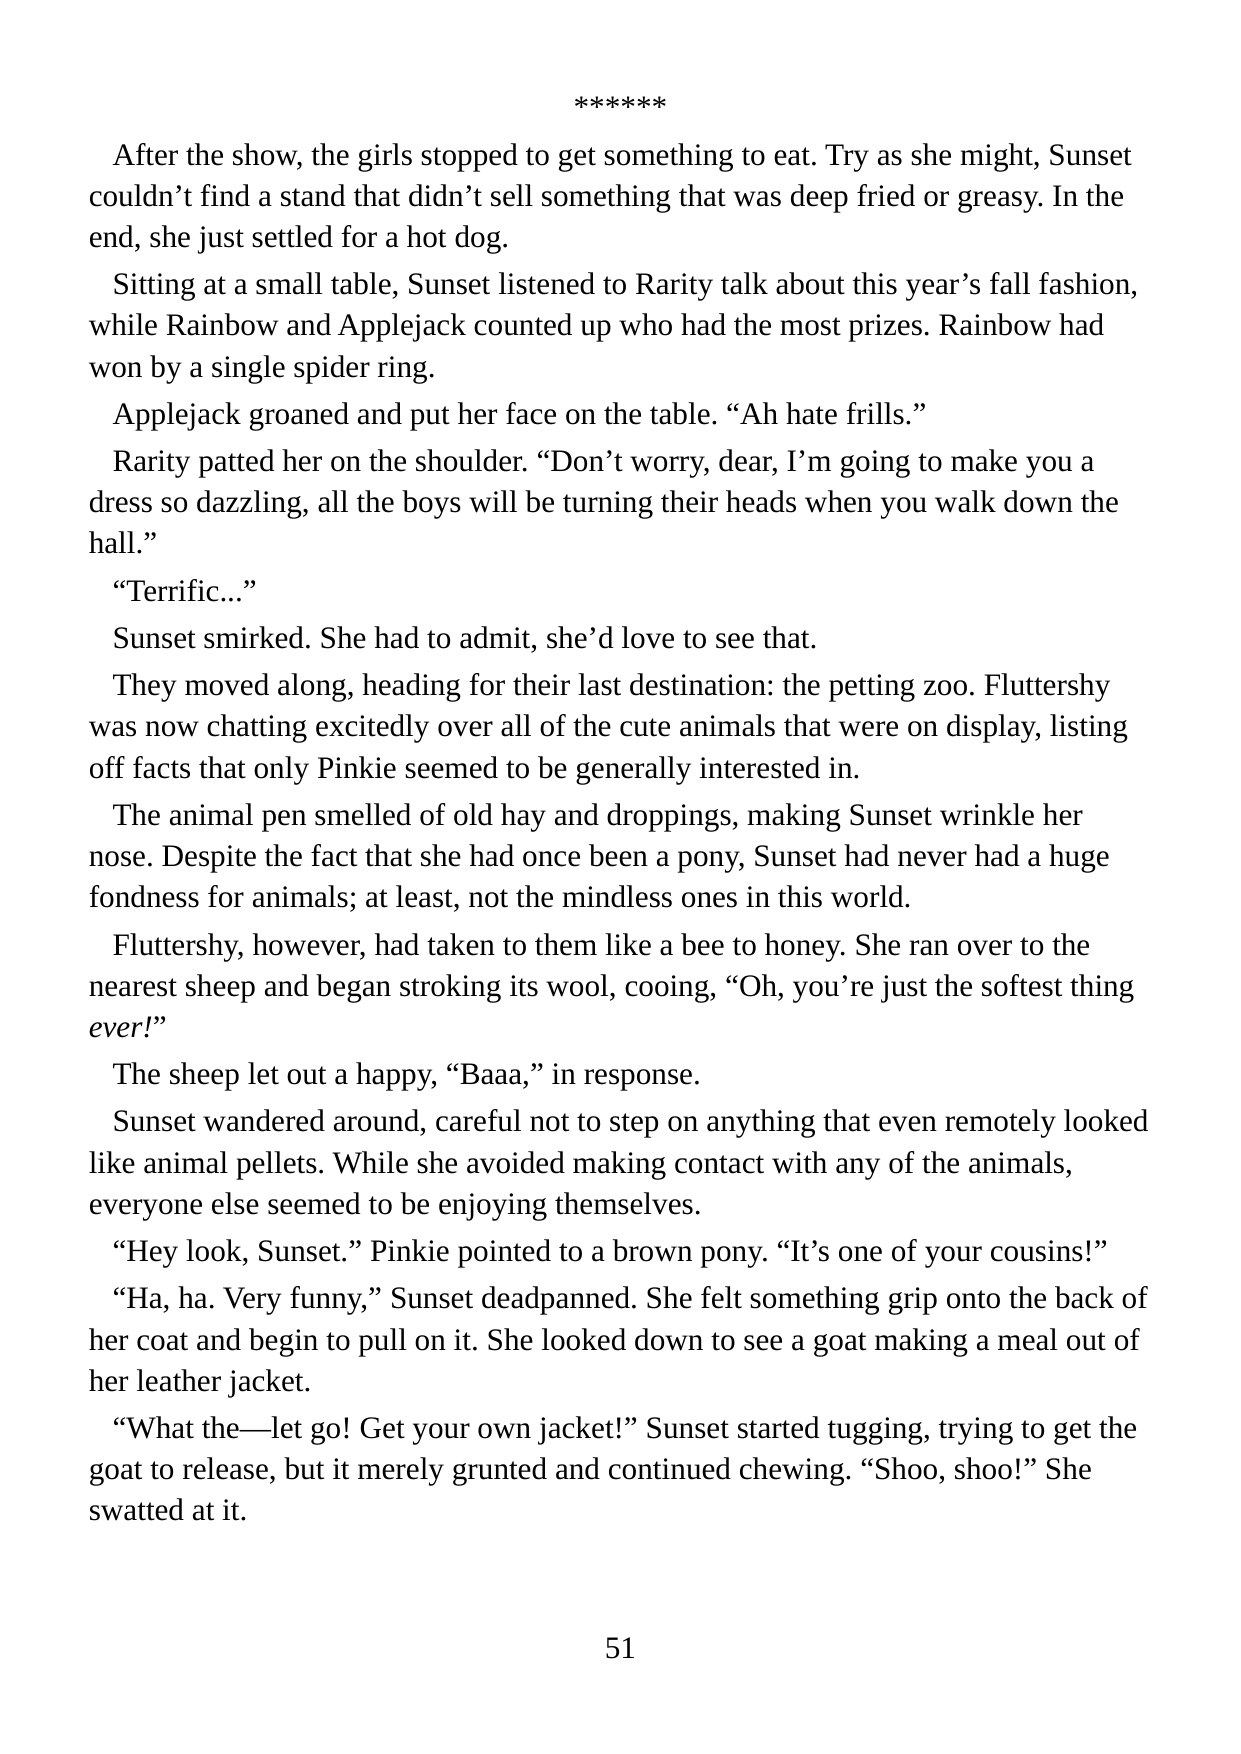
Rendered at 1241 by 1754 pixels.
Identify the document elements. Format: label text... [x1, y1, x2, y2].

text Applejack groaned and put her face on the table. “Ah hate frills.” [88, 395, 1152, 431]
text They moved along, heading for their last destination: the petting zoo. Fluttershy was now chatting excitedly over all of the cute animals that were on display, listing off facts that only Pinkie seemed to be generally interested in. [88, 666, 1152, 785]
text Sitting at a small table, Sunset listened to Rarity talk about this year’s fall fashion, while Rainbow and Applejack counted up who had the most prizes. Rainbow had won by a single spider ring. [88, 265, 1152, 384]
text The sheep let out a happy, “Baaa,” in response. [88, 1055, 1152, 1091]
text “Ha, ha. Very funny,” Sunset deadpanned. She felt something grip onto the back of her coat and begin to pull on it. She looked down to see a goat making a meal out of her leather jacket. [88, 1279, 1152, 1398]
text Fluttershy, however, had taken to them like a bee to honey. She ran over to the nearest sheep and began stroking its wool, cooing, “Oh, you’re just the softest thing ever!” [88, 926, 1152, 1044]
text The animal pen smelled of old hay and droppings, making Sunset wrinkle her nose. Despite the fact that she had once been a pony, Sunset had never had a huge fondness for animals; at least, not the mindless ones in this world. [88, 796, 1152, 914]
text Rarity patted her on the shoulder. “Don’t worry, dear, I’m going to make you a dress so dazzling, all the boys will be turning their heads when you walk down the hall.” [88, 442, 1152, 561]
text Sunset smirked. She had to admit, she’d love to see that. [88, 619, 1152, 655]
text After the show, the girls stopped to get something to eat. Try as she might, Sunset couldn’t find a stand that didn’t sell something that was deep fried or greasy. In the end, she just settled for a hot dog. [88, 136, 1152, 254]
text Sunset wandered around, careful not to step on anything that even remotely looked like animal pellets. While she avoided making contact with any of the animals, everyone else seemed to be enjoying themselves. [88, 1103, 1152, 1221]
text “What the—let go! Get your own jacket!” Sunset started tugging, trying to get the goat to release, but it merely grunted and continued chewing. “Shoo, shoo!” She swatted at it. [88, 1409, 1152, 1528]
text “Hey look, Sunset.” Pinkie pointed to a brown pony. “It’s one of your cousins!” [88, 1232, 1152, 1268]
text “Terrific...” [88, 572, 1152, 608]
text ****** [88, 88, 1152, 124]
